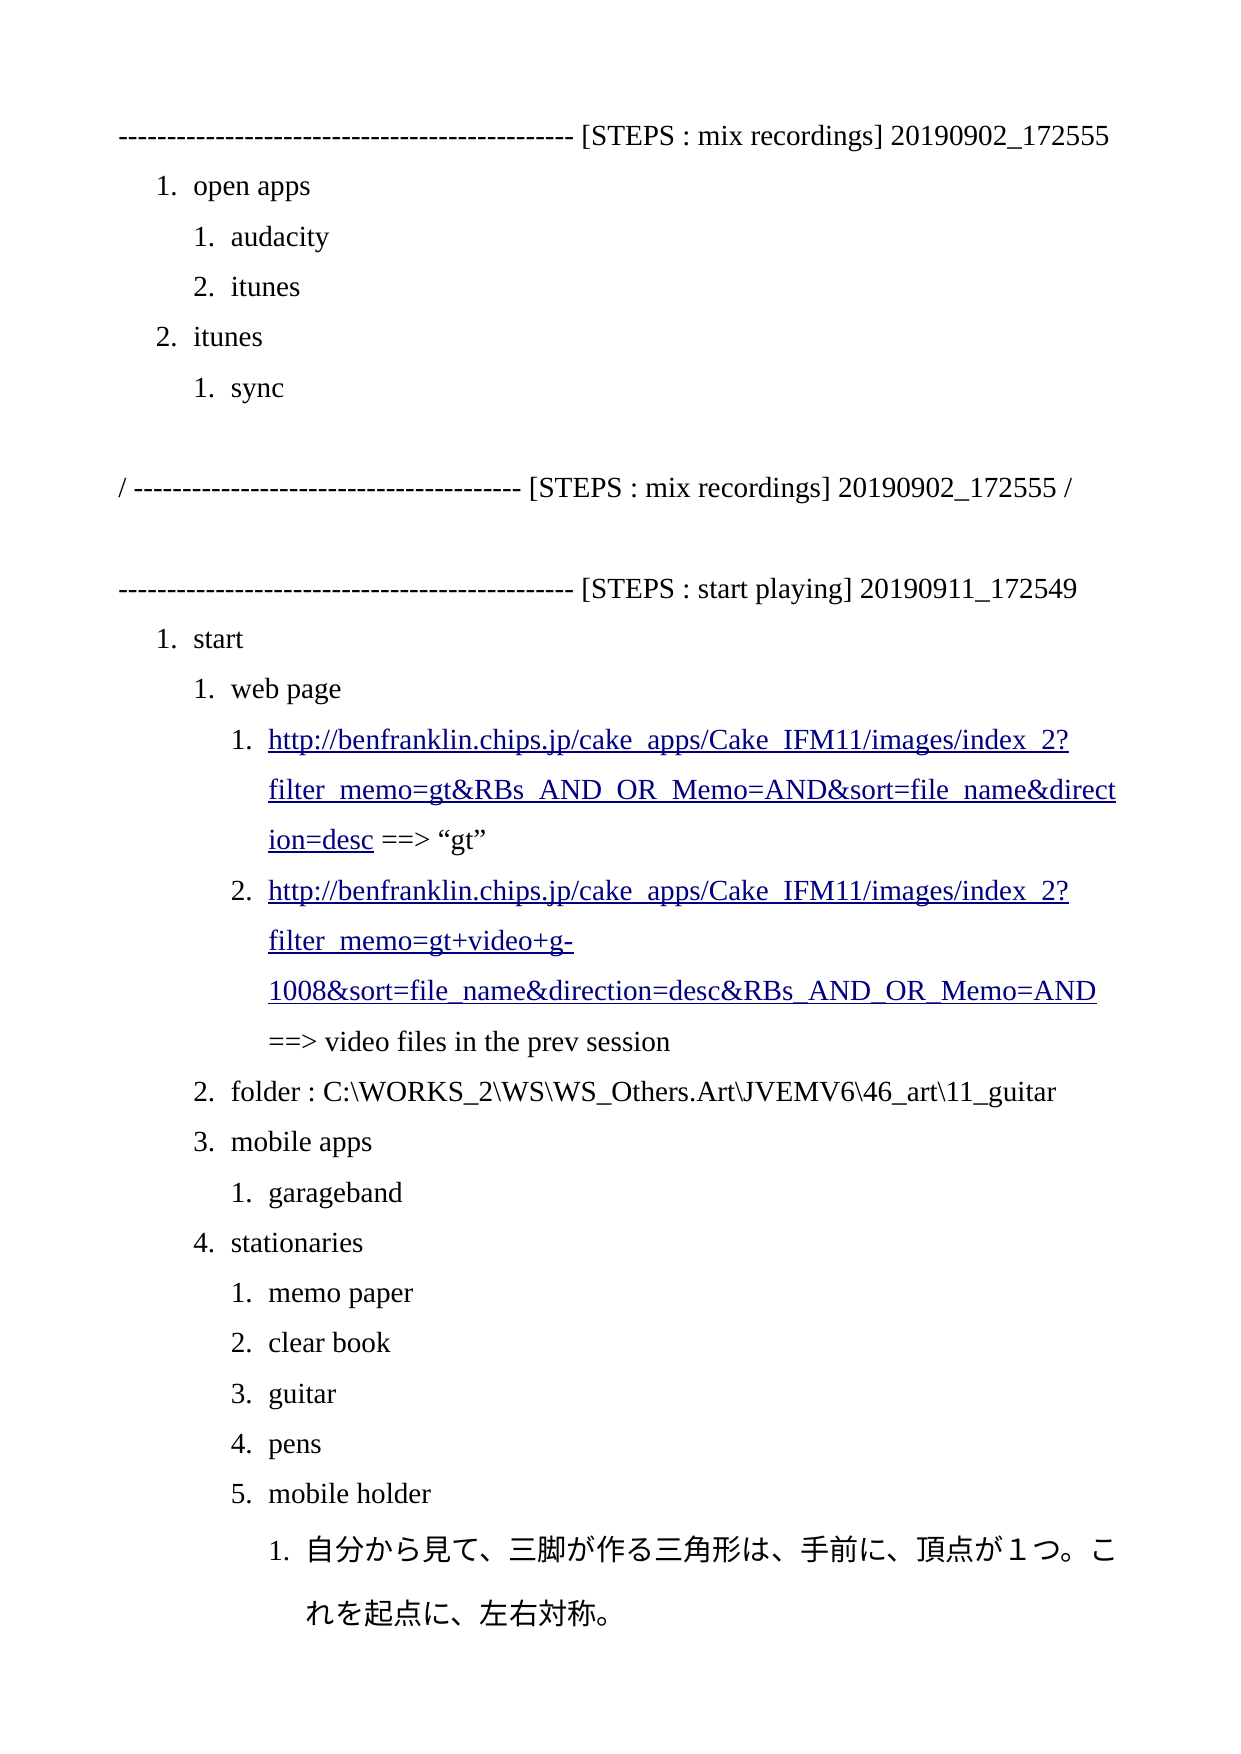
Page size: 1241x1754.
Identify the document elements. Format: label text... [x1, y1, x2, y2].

list garageband [231, 1175, 1122, 1208]
text ----------------------------------------------- [STEPS : start playing] 20190911_172549 [118, 571, 1122, 604]
list stationaries [193, 1225, 1122, 1258]
list mobile apps [193, 1124, 1122, 1158]
list clear book [231, 1326, 1122, 1359]
list guitar [231, 1376, 1122, 1409]
list folder : C:\WORKS_2\WS\WS_Others.Art\JVEMV6\46_art\11_guitar [193, 1074, 1122, 1108]
list start [156, 621, 1122, 655]
list pens [231, 1426, 1122, 1460]
list http://benfranklin.chips.jp/cake_apps/Cake_IFM11/images/index_2?filter_memo=gt+video+g-1008&sort=file_name&direction=desc&RBs_AND_OR_Memo=AND ==> video files in the prev session [231, 873, 1122, 1057]
text / ---------------------------------------- [STEPS : mix recordings] 20190902_172555 / [118, 470, 1122, 504]
list mobile holder [231, 1477, 1122, 1510]
list sync [193, 370, 1122, 403]
list audacity [193, 219, 1122, 252]
text ----------------------------------------------- [STEPS : mix recordings] 20190902_172555 [118, 118, 1122, 152]
list 自分から見て、三脚が作る三角形は、手前に、頂点が１つ。これを起点に、左右対称。 [268, 1527, 1122, 1633]
list open apps [156, 168, 1122, 202]
list http://benfranklin.chips.jp/cake_apps/Cake_IFM11/images/index_2?filter_memo=gt&RBs_AND_OR_Memo=AND&sort=file_name&direction=desc ==> “gt” [231, 722, 1122, 856]
list memo paper [231, 1275, 1122, 1309]
list itunes [156, 319, 1122, 353]
list itunes [193, 269, 1122, 303]
list web page [193, 672, 1122, 705]
